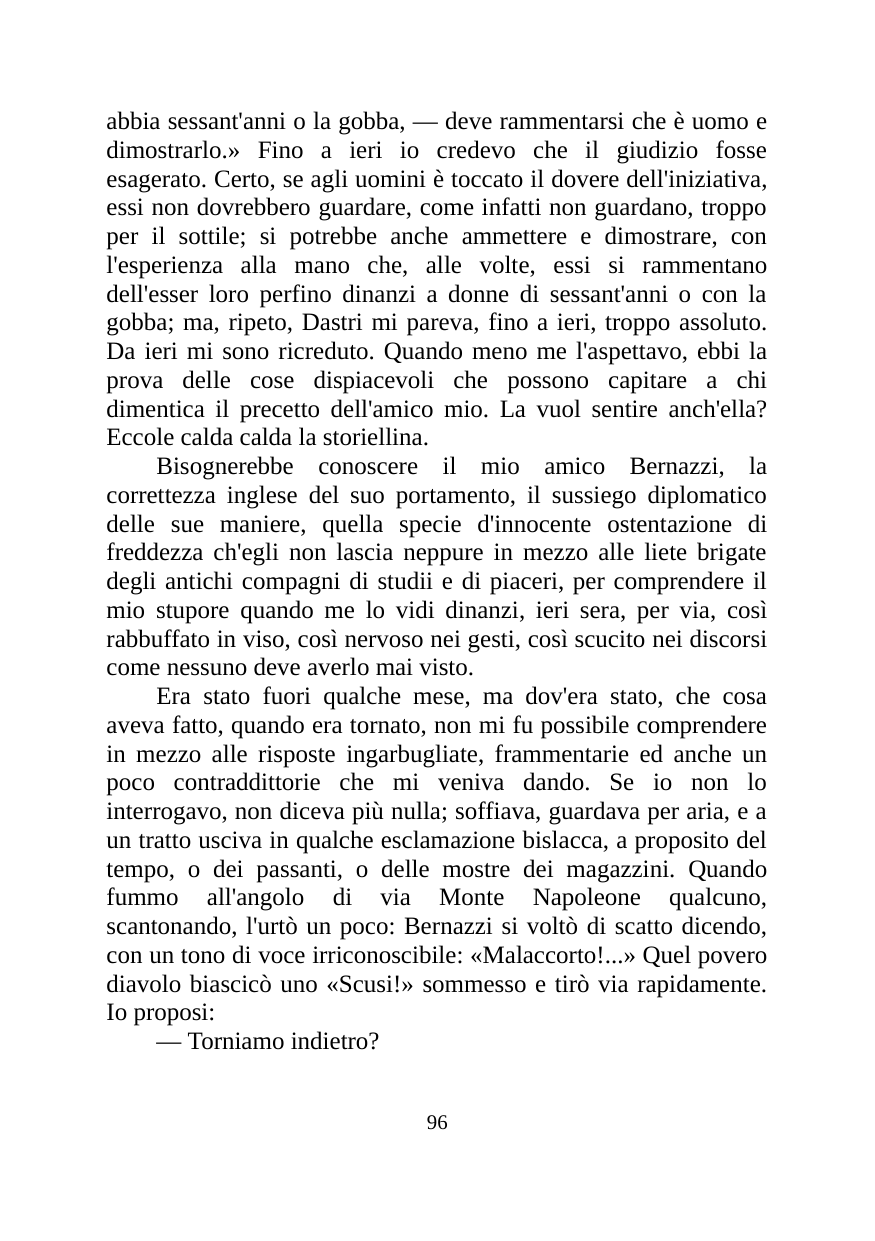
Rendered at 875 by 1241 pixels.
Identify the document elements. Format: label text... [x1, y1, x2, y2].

text ― Torniamo indietro? [106, 1026, 768, 1055]
text Era stato fuori qualche mese, ma dov'era stato, che cosa aveva fatto, quando era tornato, non mi fu possibile comprendere in mezzo alle risposte ingarbugliate, frammentarie ed anche un poco contraddittorie che mi veniva dando. Se io non lo interrogavo, non diceva più nulla; soffiava, guardava per aria, e a un tratto usciva in qualche esclamazione bislacca, a proposito del tempo, o dei passanti, o delle mostre dei magazzini. Quando fummo all'angolo di via Monte Napoleone qualcuno, scantonando, l'urtò un poco: Bernazzi si voltò di scatto dicendo, con un tono di voce irriconoscibile: «Malaccorto!...» Quel povero diavolo biascicò uno «Scusi!» sommesso e tirò via rapidamente. Io proposi: [106, 681, 768, 1026]
text abbia sessant'anni o la gobba, ― deve rammentarsi che è uomo e dimostrarlo.» Fino a ieri io credevo che il giudizio fosse esagerato. Certo, se agli uomini è toccato il dovere dell'iniziativa, essi non dovrebbero guardare, come infatti non guardano, troppo per il sottile; si potrebbe anche ammettere e dimostrare, con l'esperienza alla mano che, alle volte, essi si rammentano dell'esser loro perfino dinanzi a donne di sessant'anni o con la gobba; ma, ripeto, Dastri mi pareva, fino a ieri, troppo assoluto. Da ieri mi sono ricreduto. Quando meno me l'aspettavo, ebbi la prova delle cose dispiacevoli che possono capitare a chi dimentica il precetto dell'amico mio. La vuol sentire anch'ella? Eccole calda calda la storiellina. [106, 106, 768, 451]
text Bisognerebbe conoscere il mio amico Bernazzi, la correttezza inglese del suo portamento, il sussiego diplomatico delle sue maniere, quella specie d'innocente ostentazione di freddezza ch'egli non lascia neppure in mezzo alle liete brigate degli antichi compagni di studii e di piaceri, per comprendere il mio stupore quando me lo vidi dinanzi, ieri sera, per via, così rabbuffato in viso, così nervoso nei gesti, così scucito nei discorsi come nessuno deve averlo mai visto. [106, 451, 768, 681]
